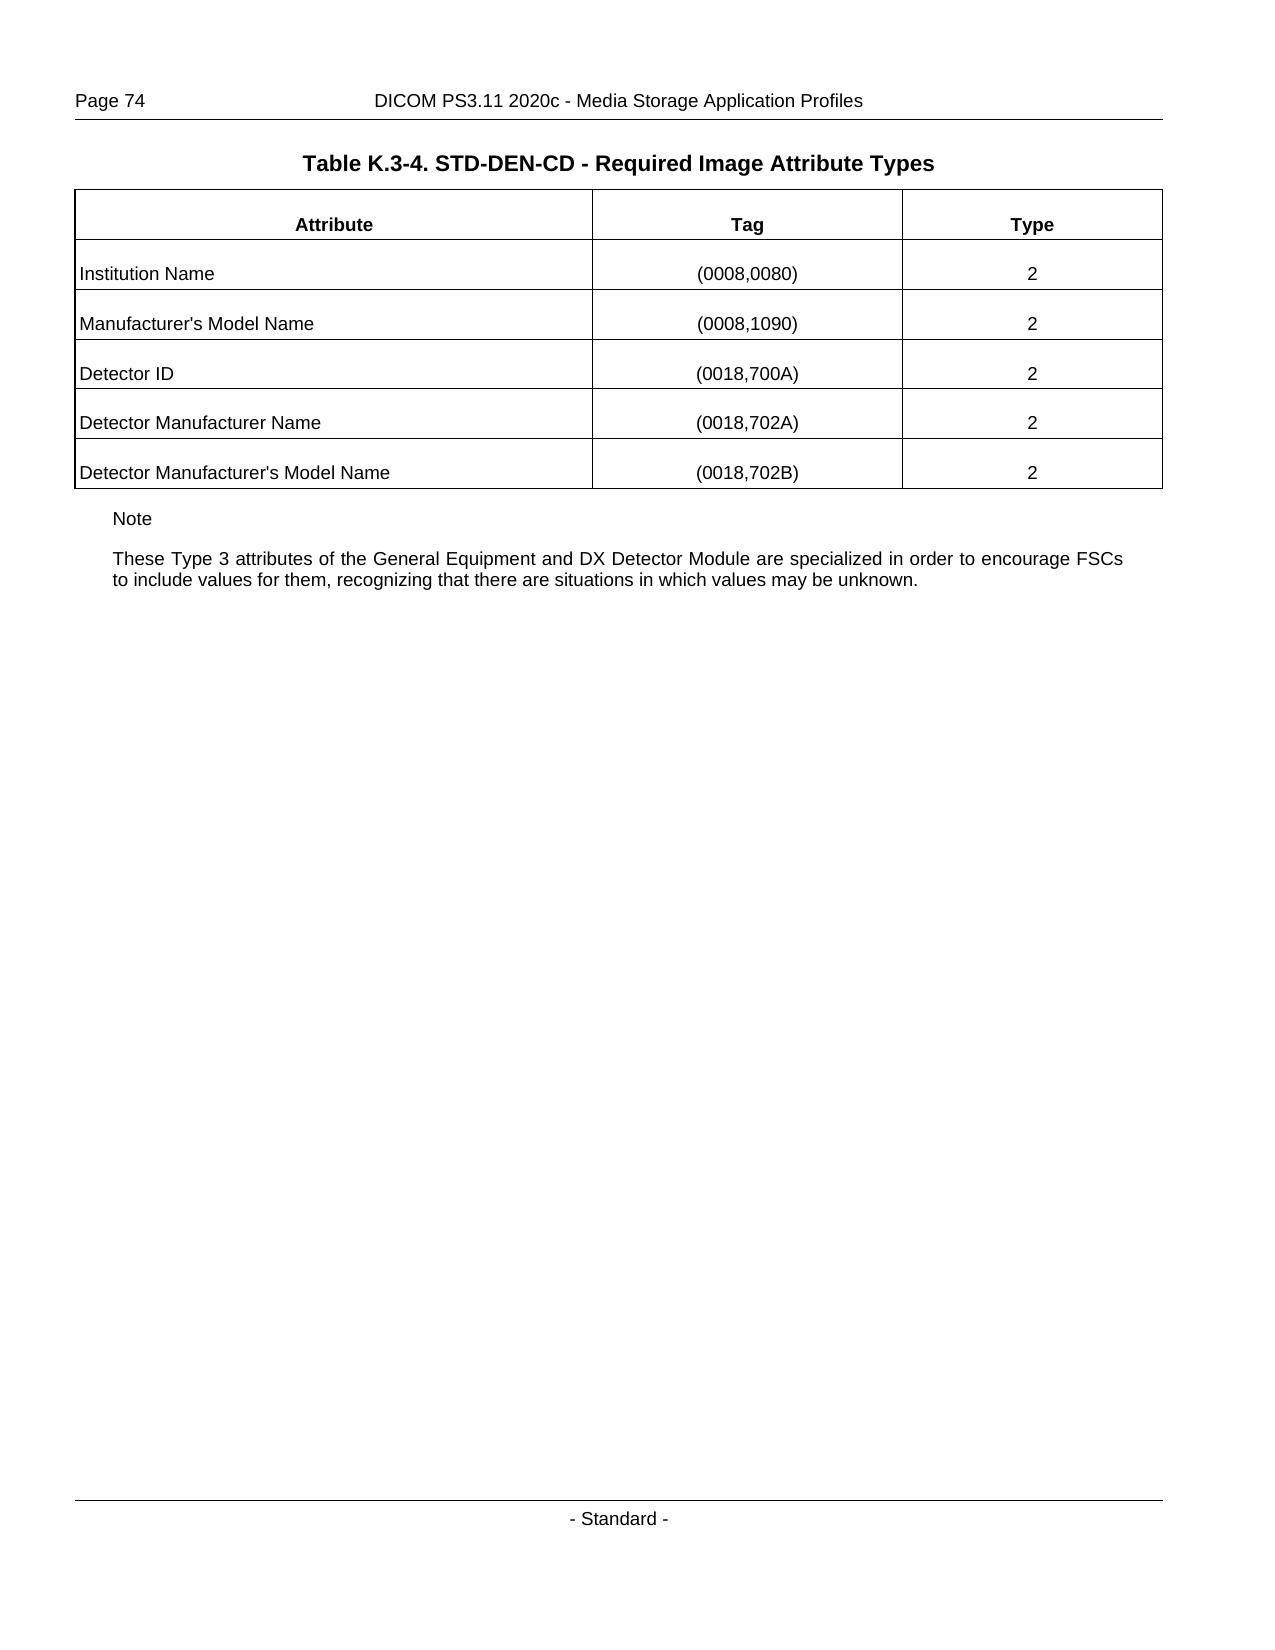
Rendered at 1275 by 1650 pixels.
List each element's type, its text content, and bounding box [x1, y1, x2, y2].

table_cell (0018,700A) [593, 340, 902, 388]
text Note [112, 507, 1125, 529]
table_cell Detector Manufacturer Name [76, 389, 592, 438]
table_cell Manufacturer's Model Name [76, 290, 592, 338]
table_cell Detector ID [76, 340, 592, 388]
table_cell 2 [903, 439, 1162, 487]
table_cell Detector Manufacturer's Model Name [76, 439, 592, 487]
table_cell (0008,1090) [593, 290, 902, 338]
table_cell 2 [903, 240, 1162, 289]
table_cell (0008,0080) [593, 240, 902, 289]
table_header Attribute [76, 190, 592, 239]
text These Type 3 attributes of the General Equipment and DX Detector Module are specialized in order to encourage FSCs to include values for them, recognizing that there are situations in which values may be unknown. [112, 548, 1125, 591]
table_cell 2 [903, 389, 1162, 438]
table_header Type [903, 190, 1162, 239]
table_cell 2 [903, 340, 1162, 388]
table_cell 2 [903, 290, 1162, 338]
table_cell (0018,702B) [593, 439, 902, 487]
table_header Tag [593, 190, 902, 239]
table_cell (0018,702A) [593, 389, 902, 438]
table_cell Institution Name [76, 240, 592, 289]
text Table K.3-4. STD-DEN-CD - Required Image Attribute Types [75, 150, 1162, 176]
